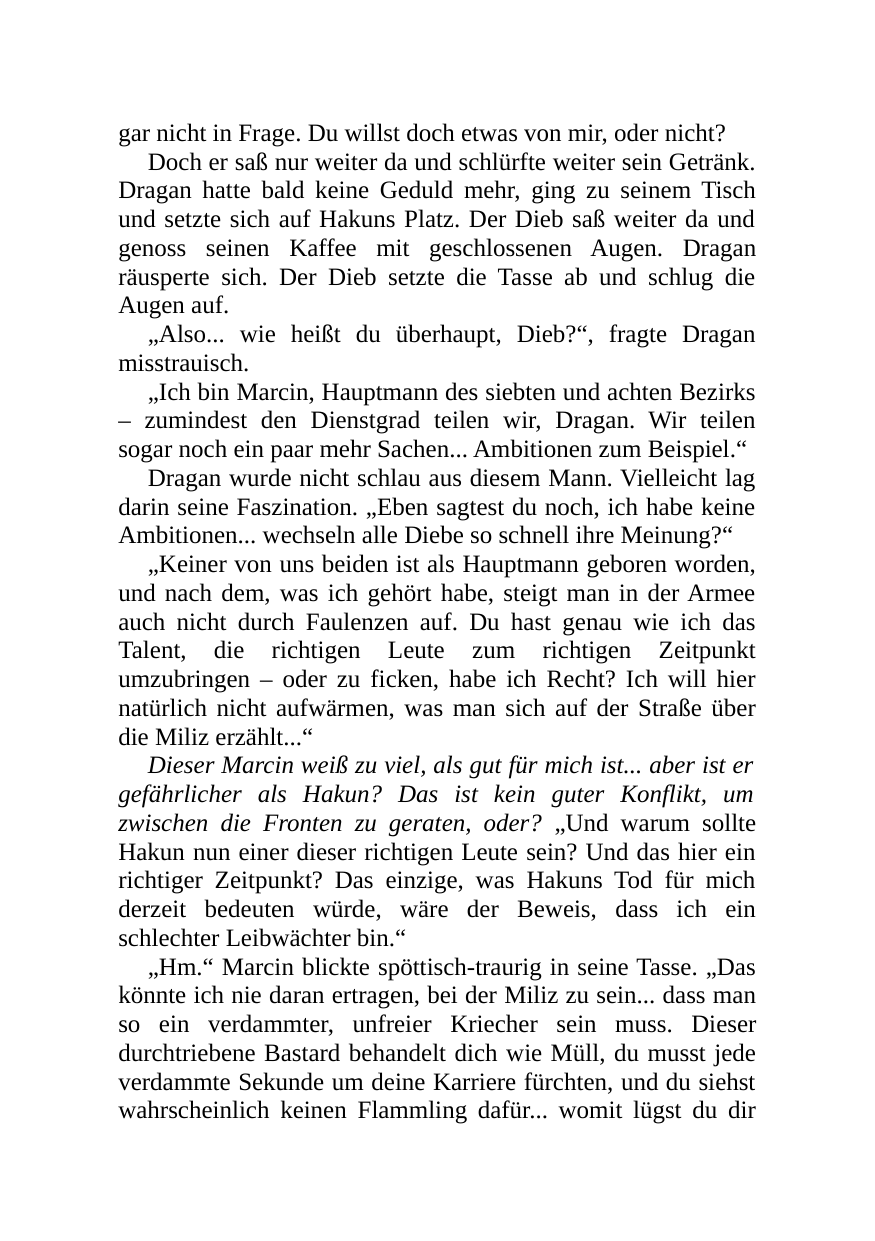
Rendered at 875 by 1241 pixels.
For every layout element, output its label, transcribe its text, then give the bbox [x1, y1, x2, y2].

text Dragan wurde nicht schlau aus diesem Mann. Vielleicht lag darin seine Faszination. „Eben sagtest du noch, ich habe keine Ambitionen... wechseln alle Diebe so schnell ihre Meinung?“ [118, 463, 756, 549]
text „Hm.“ Marcin blickte spöttisch-traurig in seine Tasse. „Das könnte ich nie daran ertragen, bei der Miliz zu sein... dass man so ein verdammter, unfreier Kriecher sein muss. Dieser durchtriebene Bastard behandelt dich wie Müll, du musst jede verdammte Sekunde um deine Karriere fürchten, und du siehst wahrscheinlich keinen Flammling dafür... womit lügst du dir [118, 952, 756, 1124]
text Dieser Marcin weiß zu viel, als gut für mich ist... aber ist er gefährlicher als Hakun? Das ist kein guter Konflikt, um zwischen die Fronten zu geraten, oder? „Und warum sollte Hakun nun einer dieser richtigen Leute sein? Und das hier ein richtiger Zeitpunkt? Das einzige, was Hakuns Tod für mich derzeit bedeuten würde, wäre der Beweis, dass ich ein schlechter Leibwächter bin.“ [118, 751, 756, 952]
text „Also... wie heißt du überhaupt, Dieb?“, fragte Dragan misstrauisch. [118, 319, 756, 377]
text „Ich bin Marcin, Hauptmann des siebten und achten Bezirks – zumindest den Dienstgrad teilen wir, Dragan. Wir teilen sogar noch ein paar mehr Sachen... Ambitionen zum Beispiel.“ [118, 377, 756, 463]
text gar nicht in Frage. Du willst doch etwas von mir, oder nicht? [118, 118, 756, 147]
text Doch er saß nur weiter da und schlürfte weiter sein Getränk. Dragan hatte bald keine Geduld mehr, ging zu seinem Tisch und setzte sich auf Hakuns Platz. Der Dieb saß weiter da und genoss seinen Kaffee mit geschlossenen Augen. Dragan räusperte sich. Der Dieb setzte die Tasse ab und schlug die Augen auf. [118, 147, 756, 319]
text „Keiner von uns beiden ist als Hauptmann geboren worden, und nach dem, was ich gehört habe, steigt man in der Armee auch nicht durch Faulenzen auf. Du hast genau wie ich das Talent, die richtigen Leute zum richtigen Zeitpunkt umzubringen – oder zu ficken, habe ich Recht? Ich will hier natürlich nicht aufwärmen, was man sich auf der Straße über die Miliz erzählt...“ [118, 549, 756, 751]
